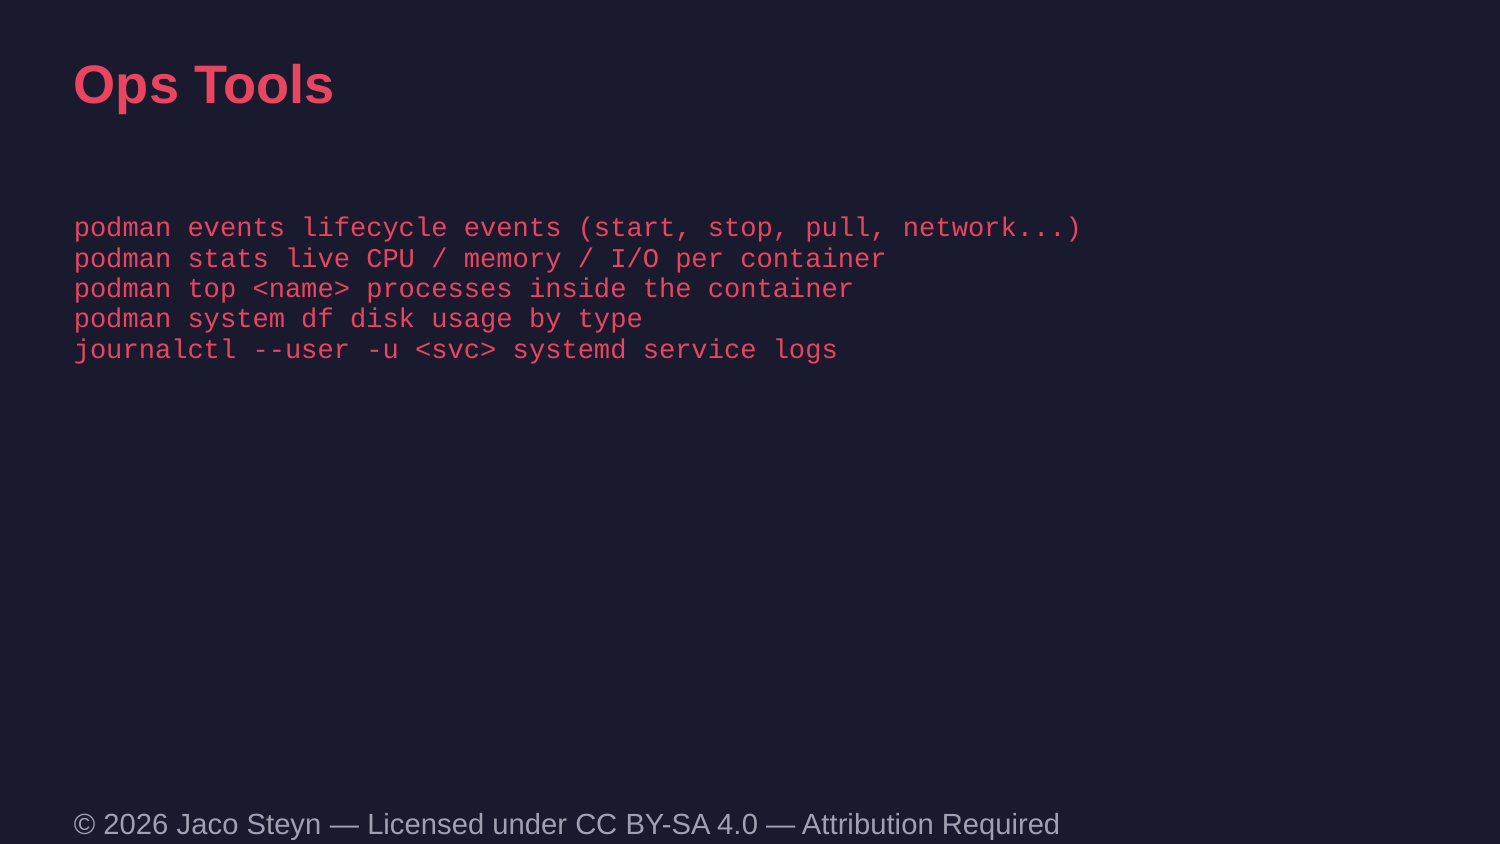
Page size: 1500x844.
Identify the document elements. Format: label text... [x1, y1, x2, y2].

title Ops Tools [59, 47, 1441, 166]
text_box © 2026 Jaco Steyn — Licensed under CC BY-SA 4.0 — Attribution Required [59, 800, 1441, 836]
text_box podman events lifecycle events (start, stop, pull, network...) podman stats live CPU / memory / I/O per container podman top <name> processes inside the container podman system df disk usage by type journalctl --user -u <svc> systemd service logs [59, 206, 1441, 798]
